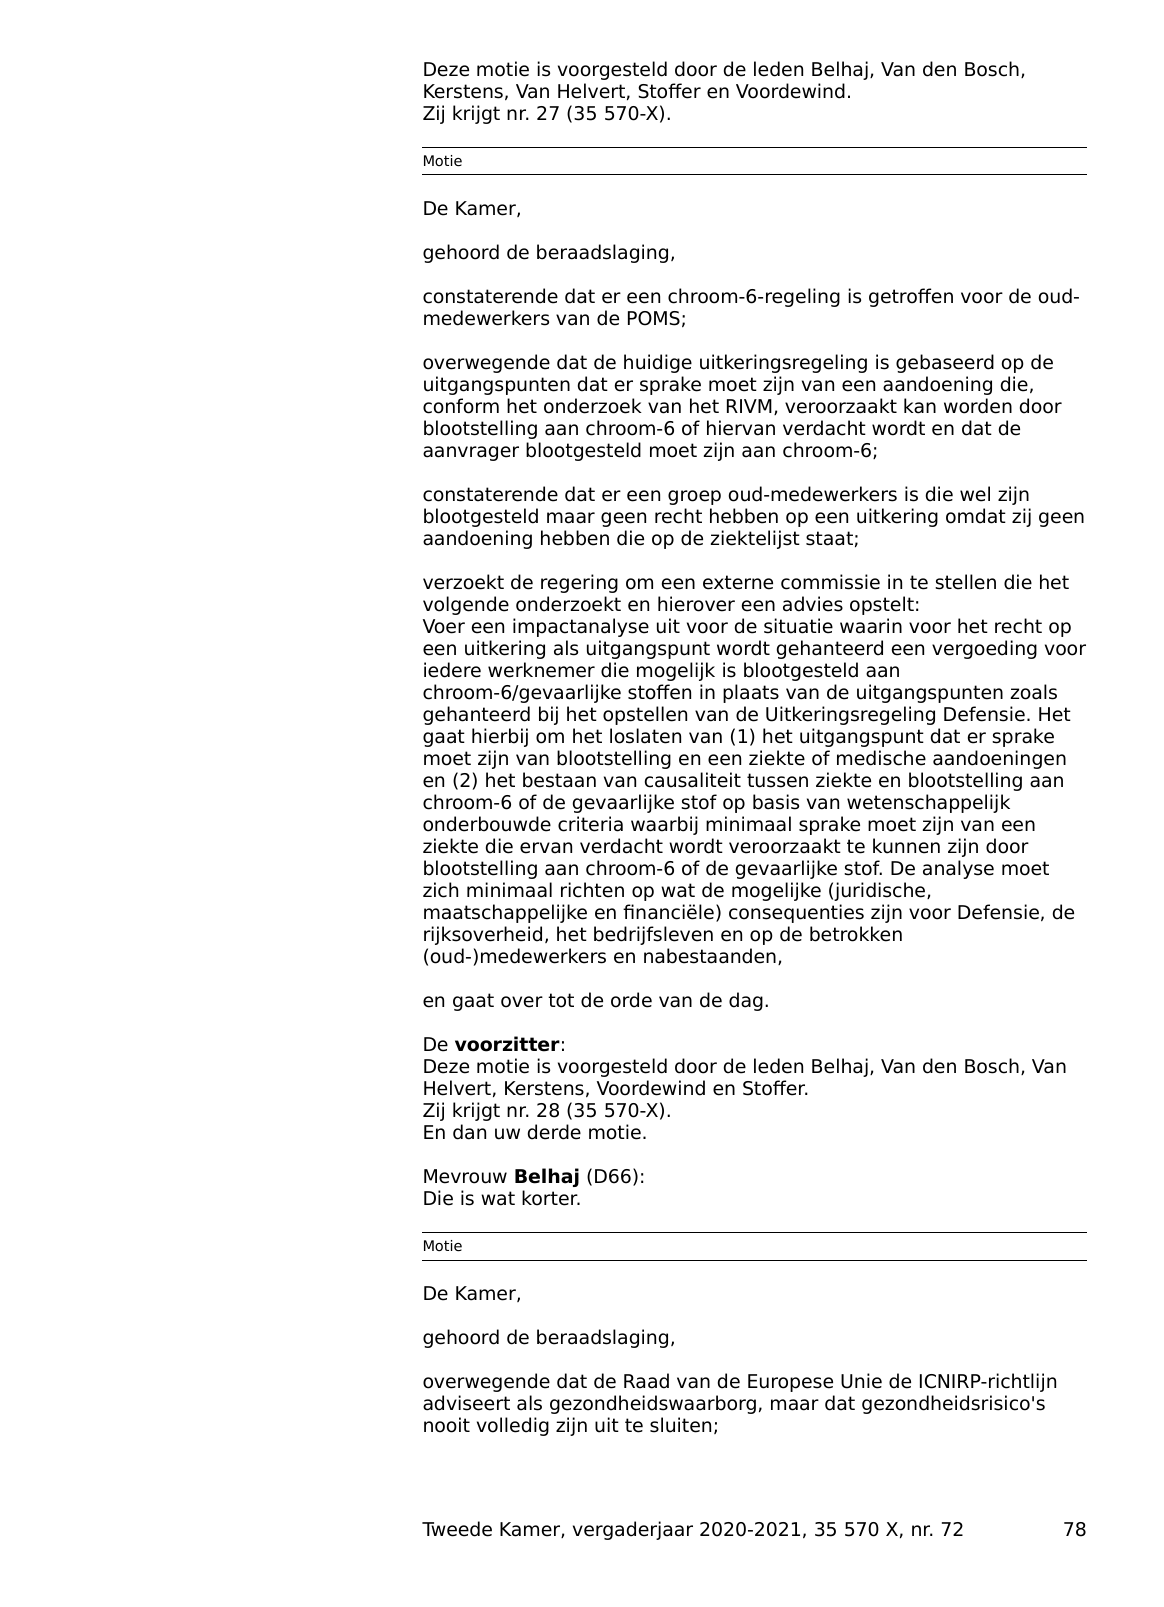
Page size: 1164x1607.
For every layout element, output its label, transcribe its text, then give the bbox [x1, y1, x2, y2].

text Deze motie is voorgesteld door de leden Belhaj, Van den Bosch, Kerstens, Van Helvert, Stoffer en Voordewind. [422, 59, 1087, 103]
text De Kamer, [422, 1283, 1087, 1305]
text Zij krijgt nr. 28 (35 570-X). [422, 1100, 1087, 1122]
text gehoord de beraadslaging, [422, 242, 1087, 264]
text constaterende dat er een chroom-6-regeling is getroffen voor de oud-medewerkers van de POMS; [422, 286, 1087, 330]
table_header Motie [422, 148, 1087, 174]
text verzoekt de regering om een externe commissie in te stellen die het volgende onderzoekt en hierover een advies opstelt: [422, 572, 1087, 616]
text De voorzitter: [422, 1034, 1087, 1056]
text De Kamer, [422, 197, 1087, 219]
text Deze motie is voorgesteld door de leden Belhaj, Van den Bosch, Van Helvert, Kerstens, Voordewind en Stoffer. [422, 1056, 1087, 1100]
text en gaat over tot de orde van de dag. [422, 990, 1087, 1012]
text overwegende dat de Raad van de Europese Unie de ICNIRP-richtlijn adviseert als gezondheidswaarborg, maar dat gezondheidsrisico's nooit volledig zijn uit te sluiten; [422, 1371, 1087, 1437]
text gehoord de beraadslaging, [422, 1327, 1087, 1349]
text Zij krijgt nr. 27 (35 570-X). [422, 103, 1087, 125]
text Die is wat korter. [422, 1188, 1087, 1210]
text Voer een impactanalyse uit voor de situatie waarin voor het recht op een uitkering als uitgangspunt wordt gehanteerd een vergoeding voor iedere werknemer die mogelijk is blootgesteld aan chroom-6/gevaarlijke stoffen in plaats van de uitgangspunten zoals gehanteerd bij het opstellen van de Uitkeringsregeling Defensie. Het gaat hierbij om het loslaten van (1) het uitgangspunt dat er sprake moet zijn van blootstelling en een ziekte of medische aandoeningen en (2) het bestaan van causaliteit tussen ziekte en blootstelling aan chroom-6 of de gevaarlijke stof op basis van wetenschappelijk onderbouwde criteria waarbij minimaal sprake moet zijn van een ziekte die ervan verdacht wordt veroorzaakt te kunnen zijn door blootstelling aan chroom-6 of de gevaarlijke stof. De analyse moet zich minimaal richten op wat de mogelijke (juridische, maatschappelijke en financiële) consequenties zijn voor Defensie, de rijksoverheid, het bedrijfsleven en op de betrokken (oud-)medewerkers en nabestaanden, [422, 616, 1087, 968]
text Mevrouw Belhaj (D66): [422, 1166, 1087, 1188]
text constaterende dat er een groep oud-medewerkers is die wel zijn blootgesteld maar geen recht hebben op een uitkering omdat zij geen aandoening hebben die op de ziektelijst staat; [422, 484, 1087, 550]
table_header Motie [422, 1233, 1087, 1259]
text overwegende dat de huidige uitkeringsregeling is gebaseerd op de uitgangspunten dat er sprake moet zijn van een aandoening die, conform het onderzoek van het RIVM, veroorzaakt kan worden door blootstelling aan chroom-6 of hiervan verdacht wordt en dat de aanvrager blootgesteld moet zijn aan chroom-6; [422, 352, 1087, 462]
text En dan uw derde motie. [422, 1122, 1087, 1144]
